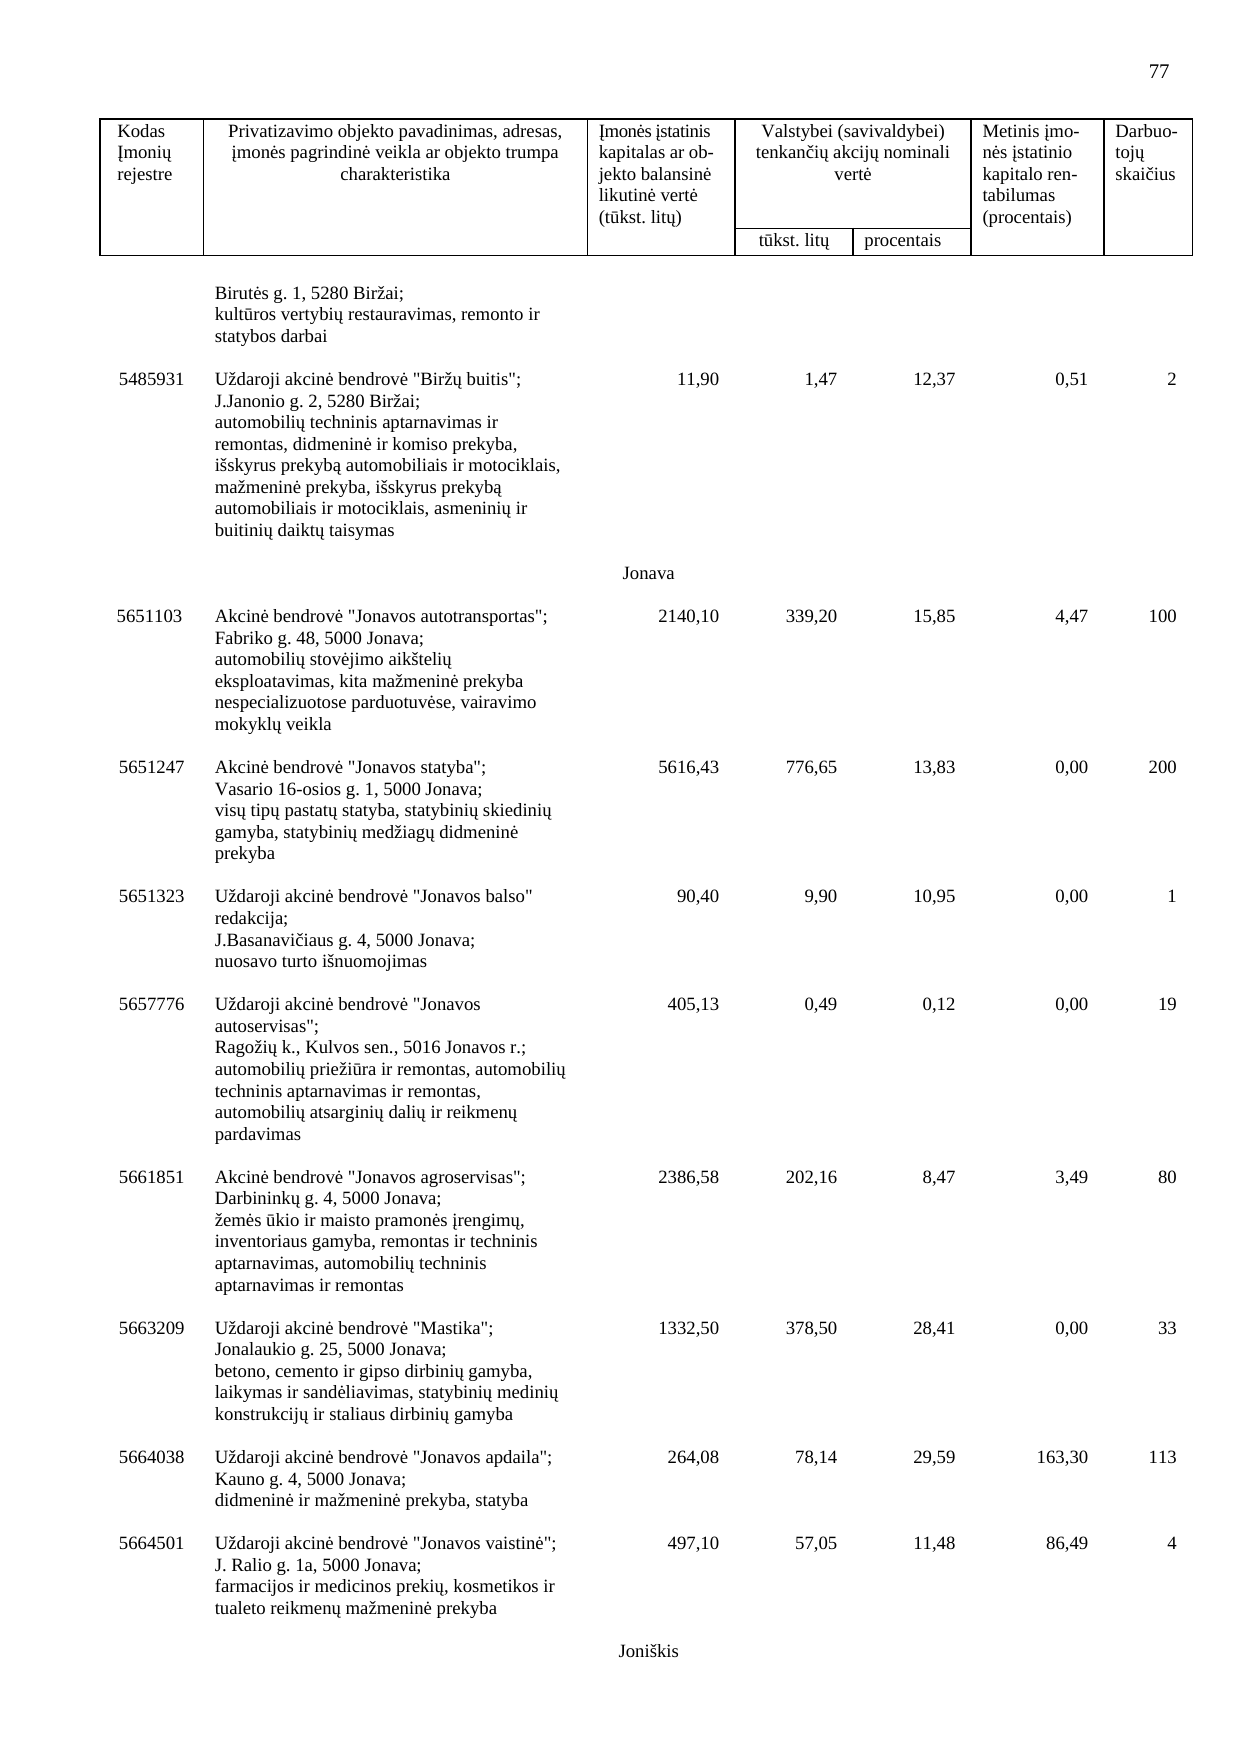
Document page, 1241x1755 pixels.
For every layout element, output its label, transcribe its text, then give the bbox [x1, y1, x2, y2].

table_cell Uždaroji akcinė bendrovė "Jonavos autoservisas"; Ragožių k., Kulvos sen., 5016 Jonavos r.; automobilių priežiūra ir remontas, automobilių techninis aptarnavimas ir remontas, automobilių atsarginių dalių ir reikmenų pardavimas [203, 993, 587, 1166]
table_cell Uždaroji akcinė bendrovė "Jonavos apdaila"; Kauno g. 4, 5000 Jonava; didmeninė ir mažmeninė prekyba, statyba [203, 1446, 587, 1532]
table_header Darbuo-tojų skaičius [1105, 120, 1192, 227]
table_cell 9,90 [735, 885, 853, 993]
table_header Valstybei (savivaldybei) tenkančių akcijų nominali vertė [736, 120, 970, 227]
table_cell 2140,10 [587, 605, 735, 756]
table_cell [971, 256, 1104, 282]
table_cell 11,90 [587, 368, 735, 562]
table_cell 90,40 [587, 885, 735, 993]
table_cell 1 [1104, 885, 1192, 993]
table_cell 0,51 [971, 368, 1104, 562]
table_cell 4,47 [971, 605, 1104, 756]
table_cell Jonava [100, 562, 1192, 605]
table_cell 5663209 [100, 1317, 203, 1446]
table_cell 5651103 [100, 605, 203, 756]
table_cell Uždaroji akcinė bendrovė "Biržų buitis"; J.Janonio g. 2, 5280 Biržai; automobilių techninis aptarnavimas ir remontas, didmeninė ir komiso prekyba, išskyrus prekybą automobiliais ir motociklais, mažmeninė prekyba, išskyrus prekybą automobiliais ir motociklais, asmeninių ir buitinių daiktų taisymas [203, 368, 587, 562]
table_cell 8,47 [853, 1166, 971, 1317]
table_cell [853, 282, 971, 368]
table_cell Uždaroji akcinė bendrovė "Jonavos vaistinė"; J. Ralio g. 1a, 5000 Jonava; farmacijos ir medicinos prekių, kosmetikos ir tualeto reikmenų mažmeninė prekyba [203, 1532, 587, 1640]
table_cell [587, 256, 735, 282]
table_cell 1332,50 [587, 1317, 735, 1446]
table_cell [203, 256, 587, 282]
table_cell 776,65 [735, 756, 853, 885]
table_cell procentais [854, 229, 970, 254]
table_cell [971, 282, 1104, 368]
table_cell [1105, 228, 1192, 254]
table_cell [101, 228, 203, 254]
table_cell 163,30 [971, 1446, 1104, 1532]
table_cell 2 [1104, 368, 1192, 562]
table_cell [100, 282, 203, 368]
table_cell 0,00 [971, 993, 1104, 1166]
table_cell 264,08 [587, 1446, 735, 1532]
table_cell 200 [1104, 756, 1192, 885]
table_cell 5657776 [100, 993, 203, 1166]
table_header Įmonės įstatinis kapitalas ar ob-jekto balansinė likutinė vertė (tūkst. litų) [588, 120, 734, 227]
table_cell 5661851 [100, 1166, 203, 1317]
table_cell 80 [1104, 1166, 1192, 1317]
table_cell 5651323 [100, 885, 203, 993]
table_cell [1104, 256, 1192, 282]
table_cell 378,50 [735, 1317, 853, 1446]
table_cell [587, 282, 735, 368]
table_cell 29,59 [853, 1446, 971, 1532]
table_cell Uždaroji akcinė bendrovė "Mastika"; Jonalaukio g. 25, 5000 Jonava; betono, cemento ir gipso dirbinių gamyba, laikymas ir sandėliavimas, statybinių medinių konstrukcijų ir staliaus dirbinių gamyba [203, 1317, 587, 1446]
table_cell 33 [1104, 1317, 1192, 1446]
table_cell 13,83 [853, 756, 971, 885]
table_cell 15,85 [853, 605, 971, 756]
table_cell 4 [1104, 1532, 1192, 1640]
table_cell 2386,58 [587, 1166, 735, 1317]
table_cell 5664038 [100, 1446, 203, 1532]
table_cell Akcinė bendrovė "Jonavos statyba"; Vasario 16-osios g. 1, 5000 Jonava; visų tipų pastatų statyba, statybinių skiedinių gamyba, statybinių medžiagų didmeninė prekyba [203, 756, 587, 885]
table_cell 0,00 [971, 1317, 1104, 1446]
table_cell 202,16 [735, 1166, 853, 1317]
table_cell 0,00 [971, 756, 1104, 885]
table_cell 11,48 [853, 1532, 971, 1640]
table_cell 12,37 [853, 368, 971, 562]
table_cell Birutės g. 1, 5280 Biržai; kultūros vertybių restauravimas, remonto ir statybos darbai [203, 282, 587, 368]
table_cell 3,49 [971, 1166, 1104, 1317]
table_cell 0,49 [735, 993, 853, 1166]
table_cell [972, 228, 1103, 254]
table_cell 5664501 [100, 1532, 203, 1640]
table_cell 28,41 [853, 1317, 971, 1446]
table_cell 100 [1104, 605, 1192, 756]
table_cell [1104, 282, 1192, 368]
table_cell 57,05 [735, 1532, 853, 1640]
table_cell 5485931 [100, 368, 203, 562]
table_cell 78,14 [735, 1446, 853, 1532]
table_cell 0,00 [971, 885, 1104, 993]
table_cell 86,49 [971, 1532, 1104, 1640]
table_cell 10,95 [853, 885, 971, 993]
table_cell [735, 256, 853, 282]
table_cell 405,13 [587, 993, 735, 1166]
table_cell 19 [1104, 993, 1192, 1166]
table_cell 113 [1104, 1446, 1192, 1532]
table_cell 0,12 [853, 993, 971, 1166]
table_cell [853, 256, 971, 282]
table_cell 1,47 [735, 368, 853, 562]
table_cell Akcinė bendrovė "Jonavos agroservisas"; Darbininkų g. 4, 5000 Jonava; žemės ūkio ir maisto pramonės įrengimų, inventoriaus gamyba, remontas ir techninis aptarnavimas, automobilių techninis aptarnavimas ir remontas [203, 1166, 587, 1317]
table_cell 5651247 [100, 756, 203, 885]
table_cell Akcinė bendrovė "Jonavos autotransportas"; Fabriko g. 48, 5000 Jonava; automobilių stovėjimo aikštelių eksploatavimas, kita mažmeninė prekyba nespecializuotose parduotuvėse, vairavimo mokyklų veikla [203, 605, 587, 756]
table_cell tūkst. litų [736, 229, 852, 254]
table_cell Joniškis [100, 1640, 1192, 1683]
table_cell 5616,43 [587, 756, 735, 885]
table_cell Uždaroji akcinė bendrovė "Jonavos balso" redakcija; J.Basanavičiaus g. 4, 5000 Jonava; nuosavo turto išnuomojimas [203, 885, 587, 993]
table_cell [588, 228, 734, 254]
table_header Metinis įmo-nės įstatinio kapitalo ren-tabilumas (procentais) [972, 120, 1103, 227]
table_header Kodas Įmonių rejestre [101, 120, 203, 227]
table_cell [204, 228, 587, 254]
table_cell [735, 282, 853, 368]
table_cell [100, 256, 203, 282]
table_cell 497,10 [587, 1532, 735, 1640]
table_cell 339,20 [735, 605, 853, 756]
table_header Privatizavimo objekto pavadinimas, adresas, įmonės pagrindinė veikla ar objekto trumpa charakteristika [204, 120, 587, 227]
